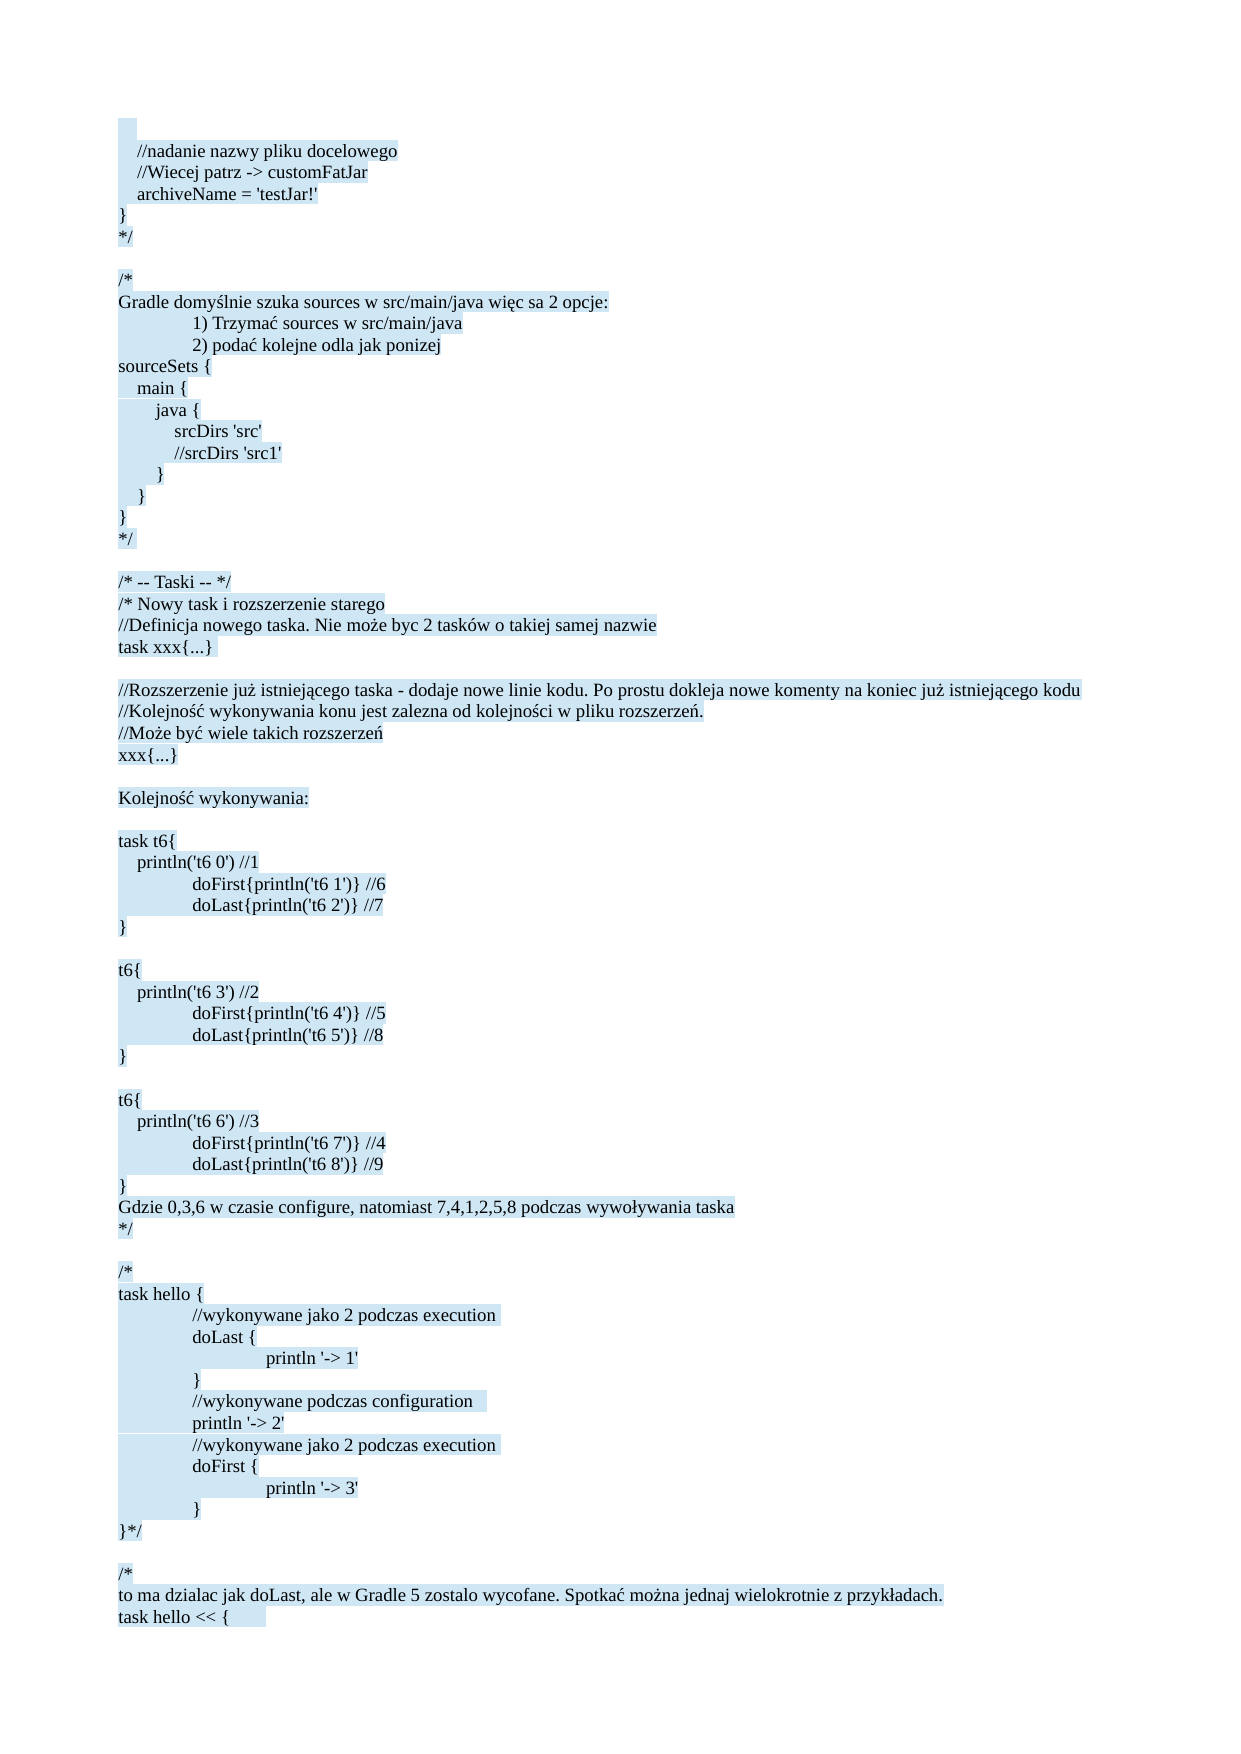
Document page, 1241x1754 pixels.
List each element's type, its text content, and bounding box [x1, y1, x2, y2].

text doFirst{println('t6 1')} //6 [118, 873, 1122, 894]
text println('t6 3') //2 [118, 981, 1122, 1002]
text } [118, 204, 1122, 226]
text */ [118, 1218, 1122, 1239]
text to ma dzialac jak doLast, ale w Gradle 5 zostalo wycofane. Spotkać można jednaj wielokrotnie z przykładach. [118, 1584, 1122, 1606]
text doFirst{println('t6 7')} //4 [118, 1132, 1122, 1153]
text //wykonywane jako 2 podczas execution [118, 1304, 1122, 1326]
text xxx{...} [118, 743, 1122, 765]
text archiveName = 'testJar!' [118, 183, 1122, 204]
text srcDirs 'src' [118, 420, 1122, 442]
text } [118, 506, 1122, 528]
text /* [118, 1261, 1122, 1282]
text task t6{ [118, 830, 1122, 851]
text //Kolejność wykonywania konu jest zalezna od kolejności w pliku rozszerzeń. [118, 700, 1122, 722]
text doLast { [118, 1326, 1122, 1347]
text /* [118, 1563, 1122, 1584]
text } [118, 1369, 1122, 1390]
text task hello << { [118, 1606, 1122, 1627]
text Gradle domyślnie szuka sources w src/main/java więc sa 2 opcje: [118, 291, 1122, 312]
text //srcDirs 'src1' [118, 442, 1122, 463]
text doLast{println('t6 8')} //9 [118, 1153, 1122, 1175]
text } [118, 916, 1122, 937]
text println('t6 6') //3 [118, 1110, 1122, 1132]
text println('t6 0') //1 [118, 851, 1122, 873]
text }*/ [118, 1520, 1122, 1541]
text sourceSets { [118, 355, 1122, 377]
text //nadanie nazwy pliku docelowego [118, 140, 1122, 161]
text t6{ [118, 1088, 1122, 1110]
text } [118, 485, 1122, 506]
text task xxx{...} [118, 636, 1122, 657]
text main { [118, 377, 1122, 398]
text 1) Trzymać sources w src/main/java [118, 312, 1122, 334]
text 2) podać kolejne odla jak ponizej [118, 334, 1122, 355]
text //Może być wiele takich rozszerzeń [118, 722, 1122, 743]
text //wykonywane jako 2 podczas execution [118, 1433, 1122, 1455]
text } [118, 463, 1122, 485]
text Gdzie 0,3,6 w czasie configure, natomiast 7,4,1,2,5,8 podczas wywoływania taska [118, 1196, 1122, 1218]
text doFirst { [118, 1455, 1122, 1477]
text java { [118, 398, 1122, 420]
text doFirst{println('t6 4')} //5 [118, 1002, 1122, 1024]
text println '-> 3' [118, 1477, 1122, 1498]
text */ [118, 528, 1122, 549]
text /* [118, 269, 1122, 291]
text */ [118, 226, 1122, 247]
text //wykonywane podczas configuration [118, 1390, 1122, 1412]
text //Rozszerzenie już istniejącego taska - dodaje nowe linie kodu. Po prostu dokleja nowe komenty na koniec już istniejącego kodu [118, 679, 1122, 700]
text Kolejność wykonywania: [118, 787, 1122, 808]
text doLast{println('t6 5')} //8 [118, 1024, 1122, 1045]
text /* Nowy task i rozszerzenie starego [118, 592, 1122, 614]
text } [118, 1045, 1122, 1067]
text println '-> 2' [118, 1412, 1122, 1433]
text } [118, 1175, 1122, 1196]
text task hello { [118, 1282, 1122, 1304]
text //Wiecej patrz -> customFatJar [118, 161, 1122, 183]
text /* -- Taski -- */ [118, 571, 1122, 592]
text t6{ [118, 959, 1122, 981]
text } [118, 1498, 1122, 1520]
text //Definicja nowego taska. Nie może byc 2 tasków o takiej samej nazwie [118, 614, 1122, 636]
text doLast{println('t6 2')} //7 [118, 894, 1122, 916]
text println '-> 1' [118, 1347, 1122, 1369]
